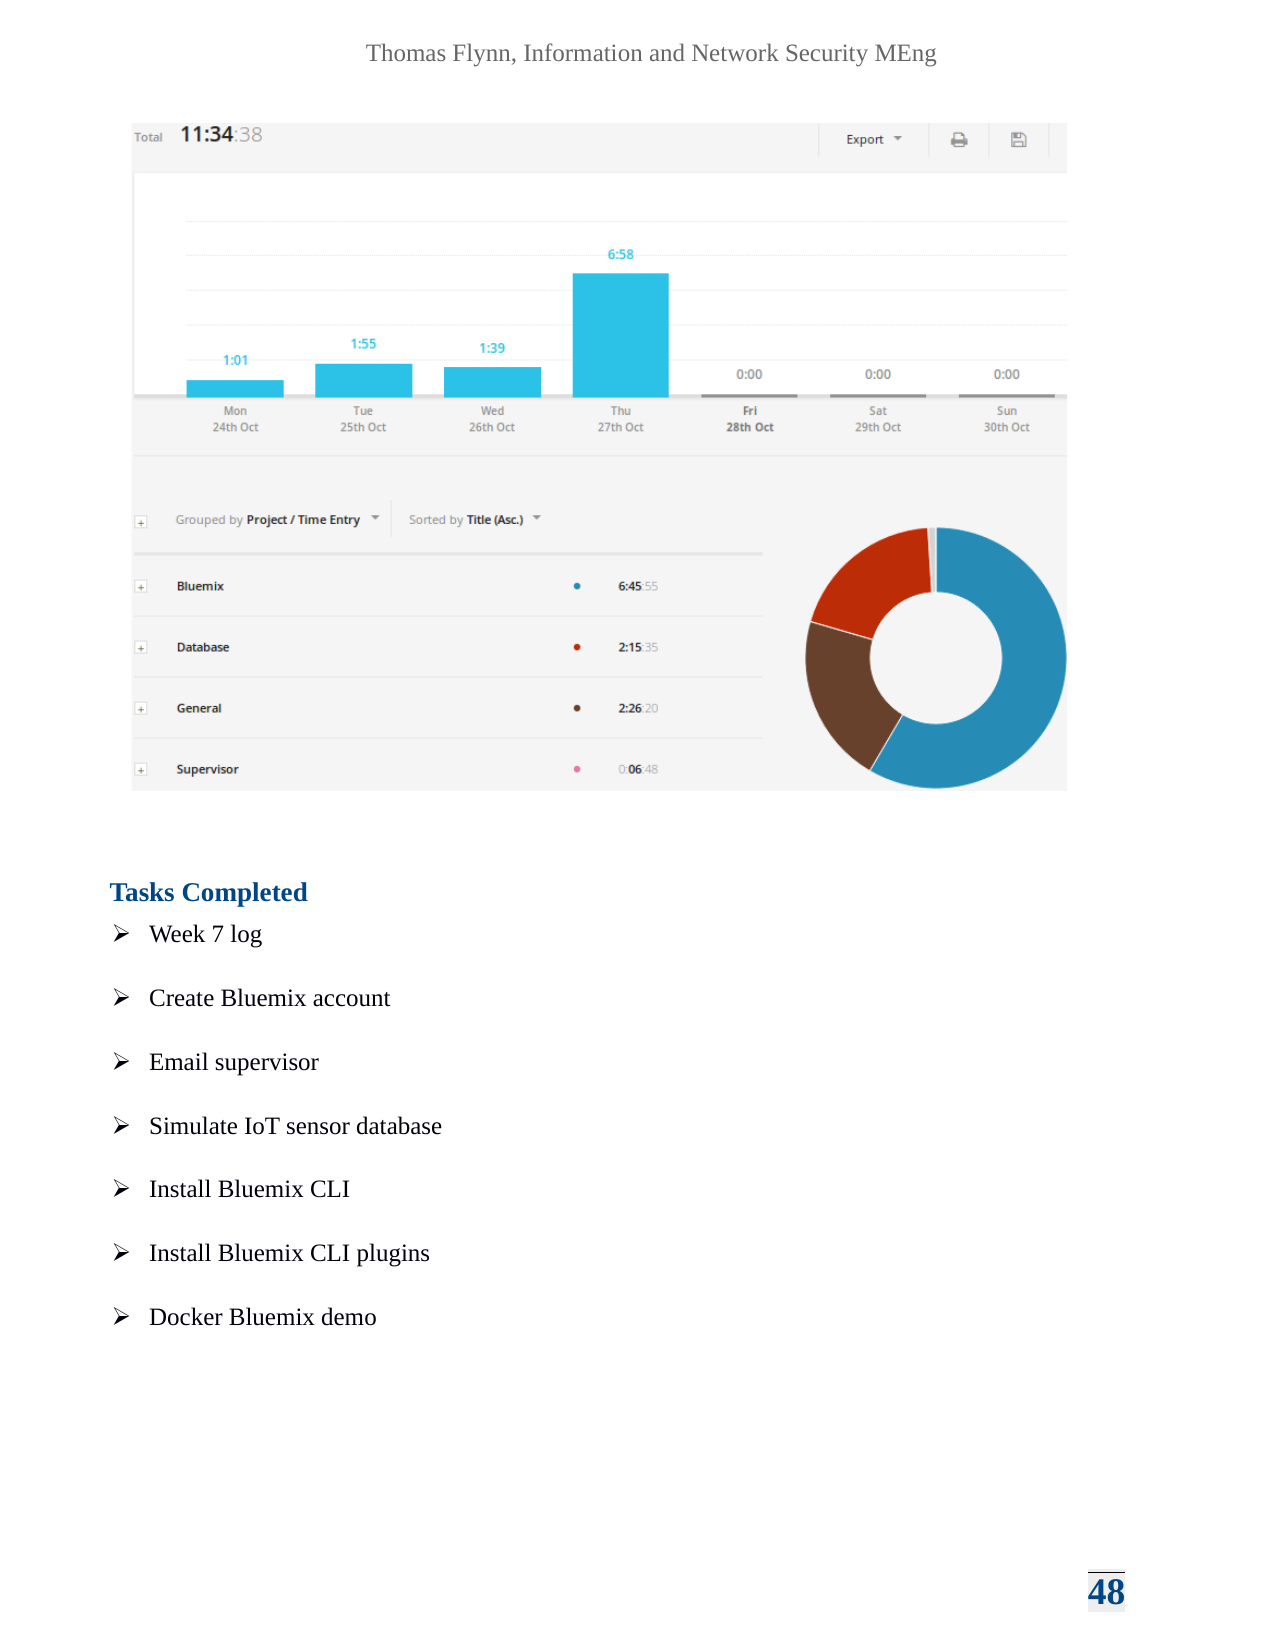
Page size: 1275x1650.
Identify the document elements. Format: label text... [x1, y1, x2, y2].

list Week 7 log [111, 919, 1125, 948]
picture [131, 123, 1068, 791]
subtitle Tasks Completed [109, 877, 1125, 908]
list Install Bluemix CLI plugins [111, 1238, 1125, 1267]
list Install Bluemix CLI [111, 1174, 1125, 1203]
list Simulate IoT sensor database [111, 1111, 1125, 1139]
list Create Bluemix account [111, 983, 1125, 1012]
list Docker Bluemix demo [111, 1302, 1125, 1331]
list Email supervisor [111, 1047, 1125, 1076]
